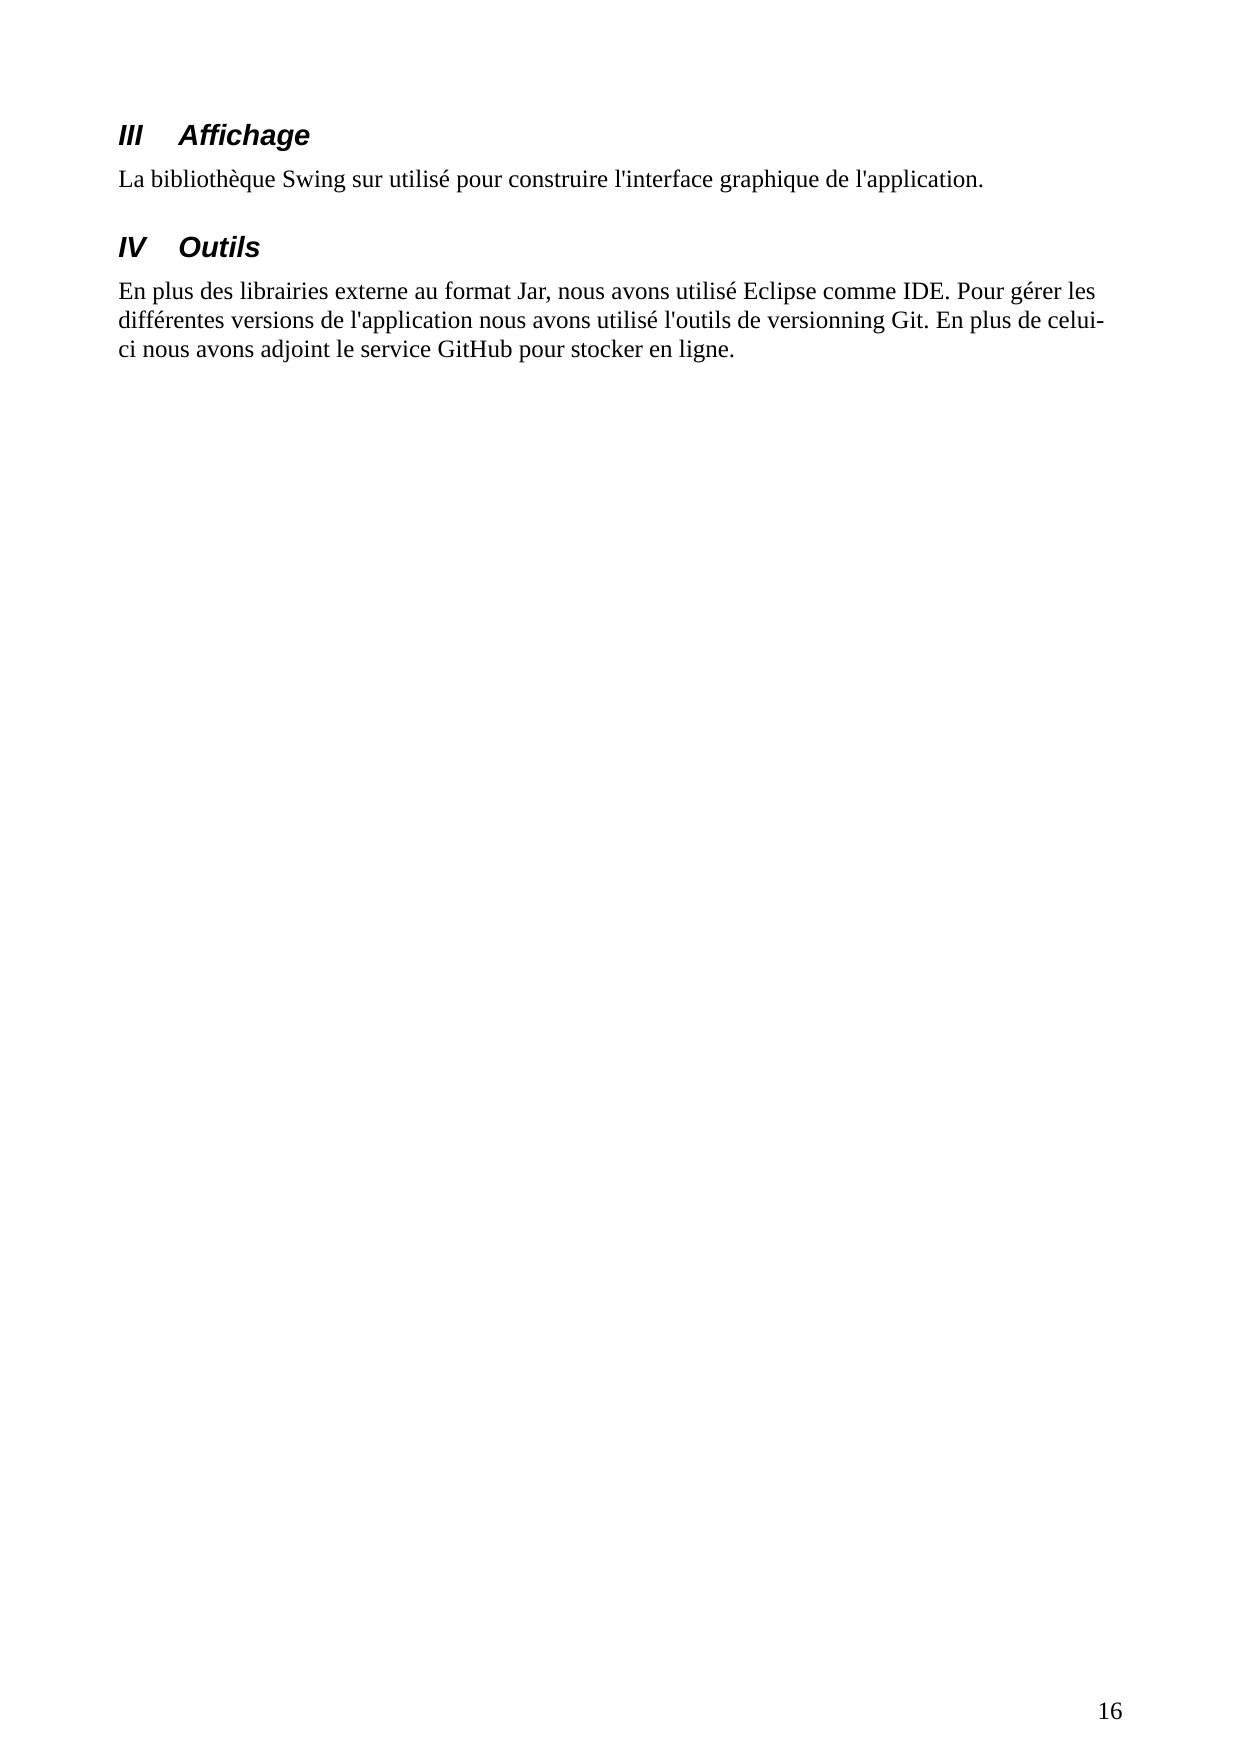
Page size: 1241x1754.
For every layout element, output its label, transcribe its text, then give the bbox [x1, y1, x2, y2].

subtitle Affichage [118, 118, 1122, 152]
text La bibliothèque Swing sur utilisé pour construire l'interface graphique de l'application. [118, 164, 1122, 193]
subtitle Outils [118, 230, 1122, 264]
text En plus des librairies externe au format Jar, nous avons utilisé Eclipse comme IDE. Pour gérer les différentes versions de l'application nous avons utilisé l'outils de versionning Git. En plus de celui-ci nous avons adjoint le service GitHub pour stocker en ligne. [118, 276, 1122, 363]
